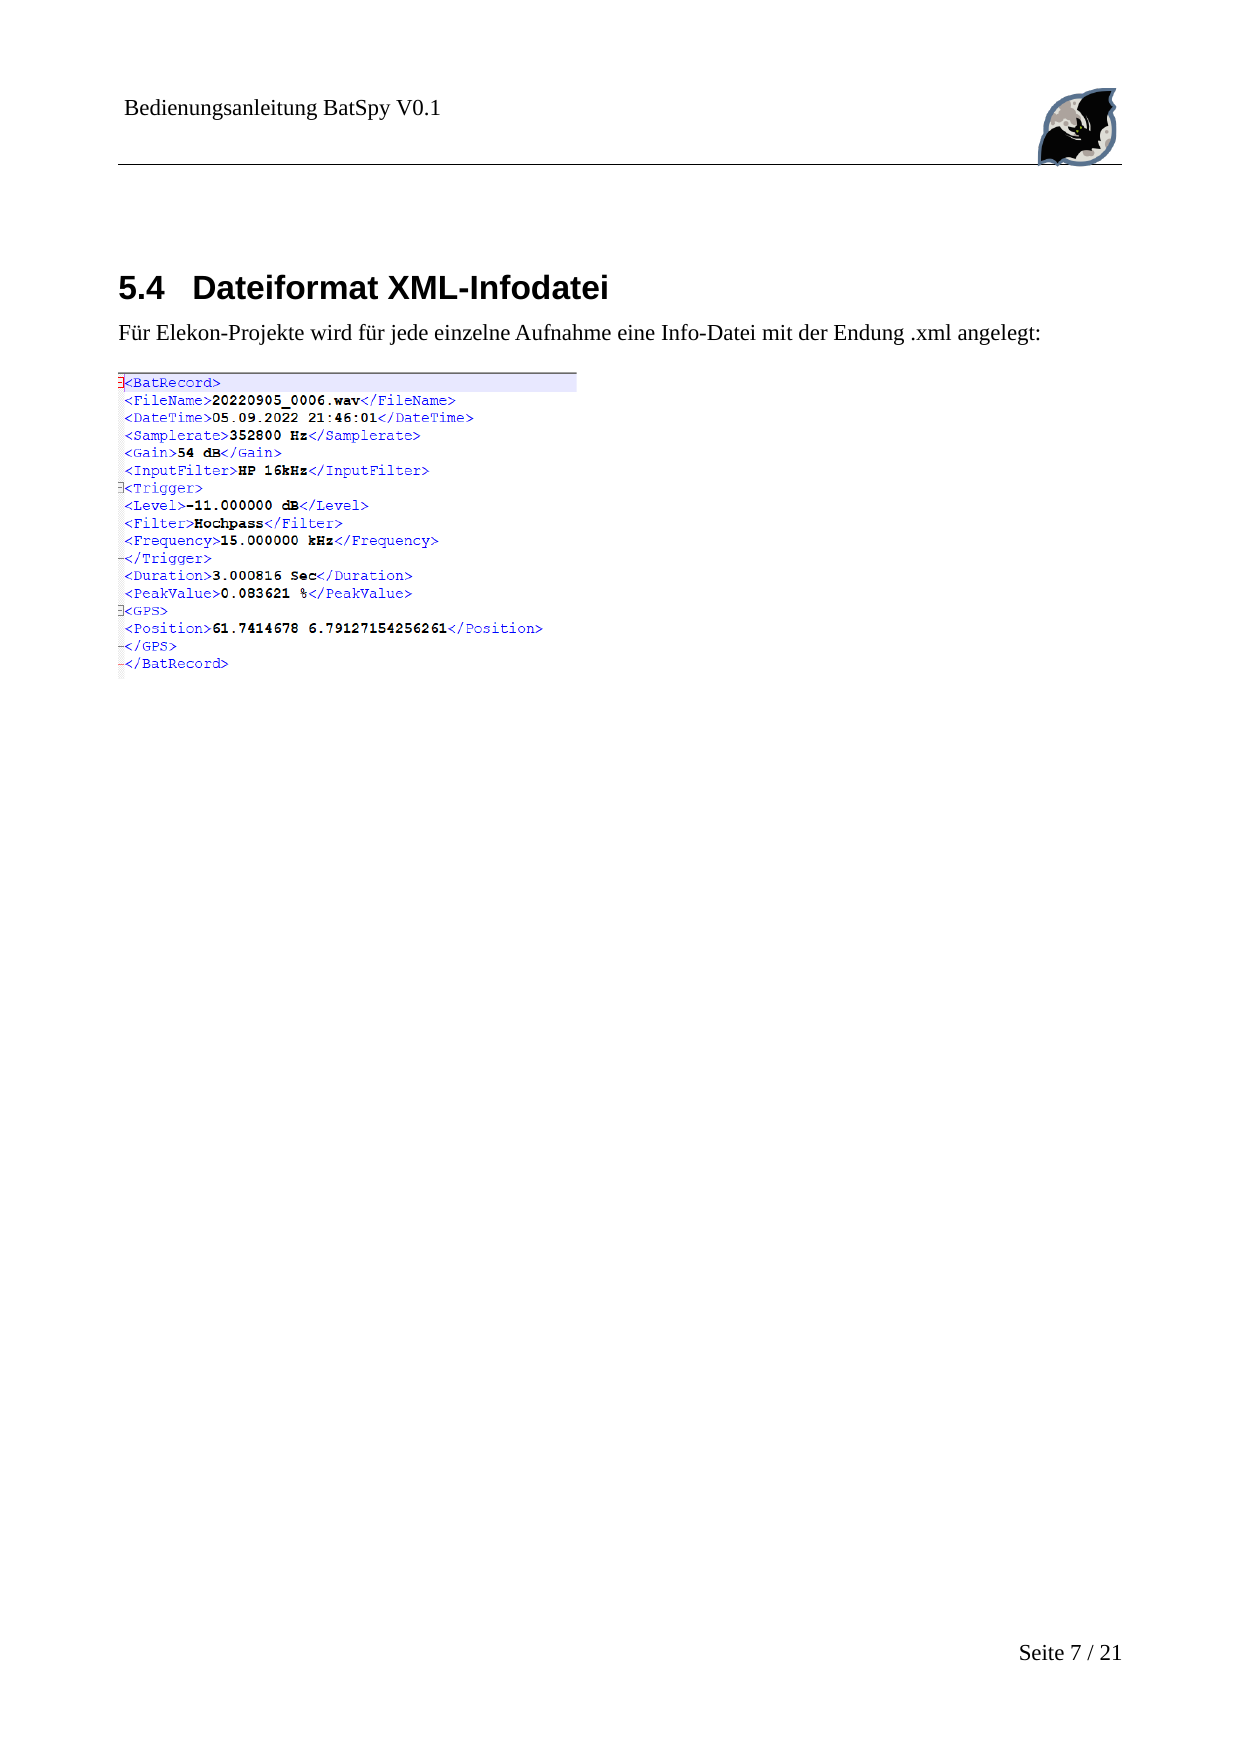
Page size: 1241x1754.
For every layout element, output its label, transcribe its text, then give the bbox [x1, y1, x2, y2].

subtitle Dateiformat XML-Infodatei [118, 268, 1122, 307]
text Für Elekon-Projekte wird für jede einzelne Aufnahme eine Info-Datei mit der Endung .xml angelegt: [118, 319, 1122, 346]
picture [1037, 88, 1117, 167]
picture [118, 372, 577, 679]
